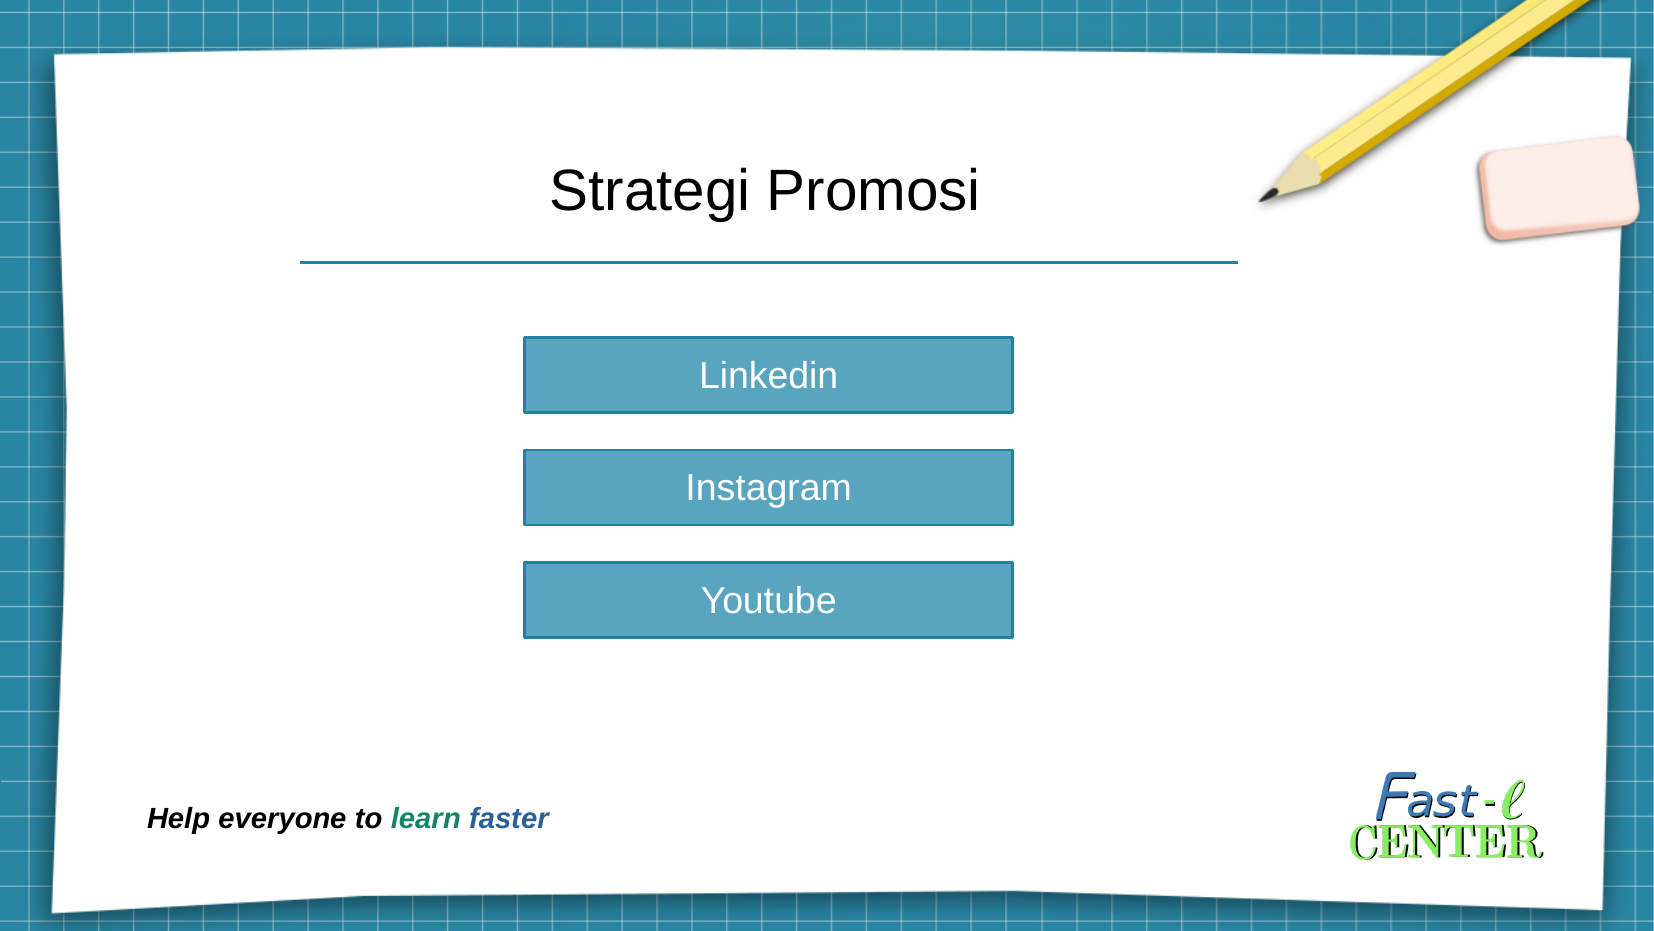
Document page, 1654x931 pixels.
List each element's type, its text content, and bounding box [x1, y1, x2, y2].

picture [0, 0, 1654, 931]
text_box Youtube [524, 562, 1013, 638]
text_box Strategi Promosi [535, 150, 1013, 230]
text_box Instagram [524, 450, 1013, 526]
text_box Help everyone to learn faster [132, 791, 658, 840]
text_box Linkedin [524, 337, 1013, 413]
